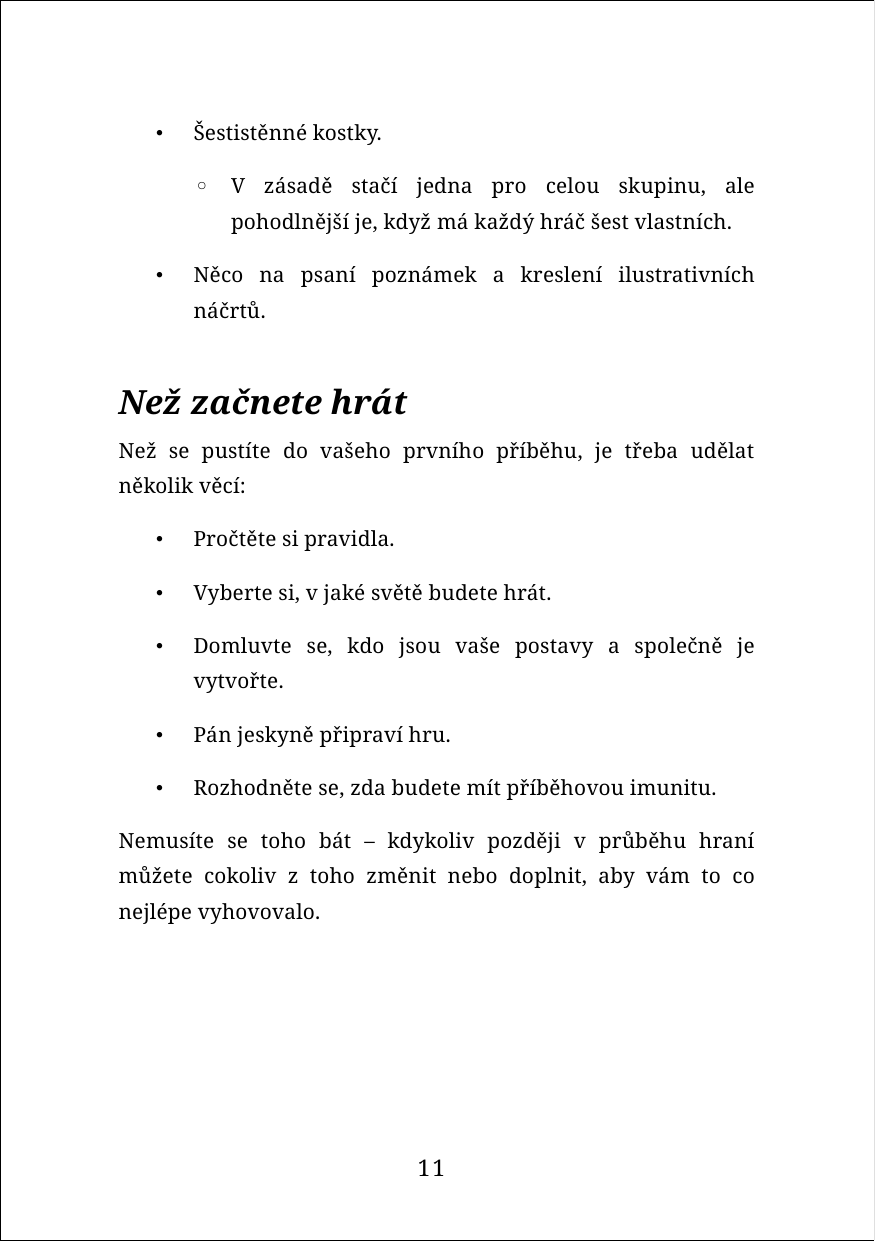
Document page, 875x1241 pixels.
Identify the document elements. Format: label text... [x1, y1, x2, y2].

list Něco na psaní poznámek a kreslení ilustrativních náčrtů. [156, 260, 756, 324]
list Domluvte se, kdo jsou vaše postavy a společně je vytvořte. [156, 631, 756, 695]
list Šestistěnné kostky. [156, 118, 756, 147]
list Pročtěte si pravidla. [156, 524, 756, 553]
text Nemusíte se toho bát – kdykoliv později v průběhu hraní můžete cokoliv z toho změnit nebo doplnit, aby vám to co nejlépe vyhovovalo. [118, 826, 756, 926]
list Pán jeskyně připraví hru. [156, 720, 756, 748]
text Než se pustíte do vašeho prvního příběhu, je třeba udělat několik věcí: [118, 436, 756, 500]
list Vyberte si, v jaké světě budete hrát. [156, 578, 756, 606]
list Rozhodněte se, zda budete mít příběhovou imunitu. [156, 773, 756, 801]
list V⁠ zásadě stačí jedna pro celou skupinu, ale pohodlnější je, když má každý hráč šest vlastních. [193, 171, 756, 235]
subtitle Než začnete hrát [118, 378, 756, 424]
